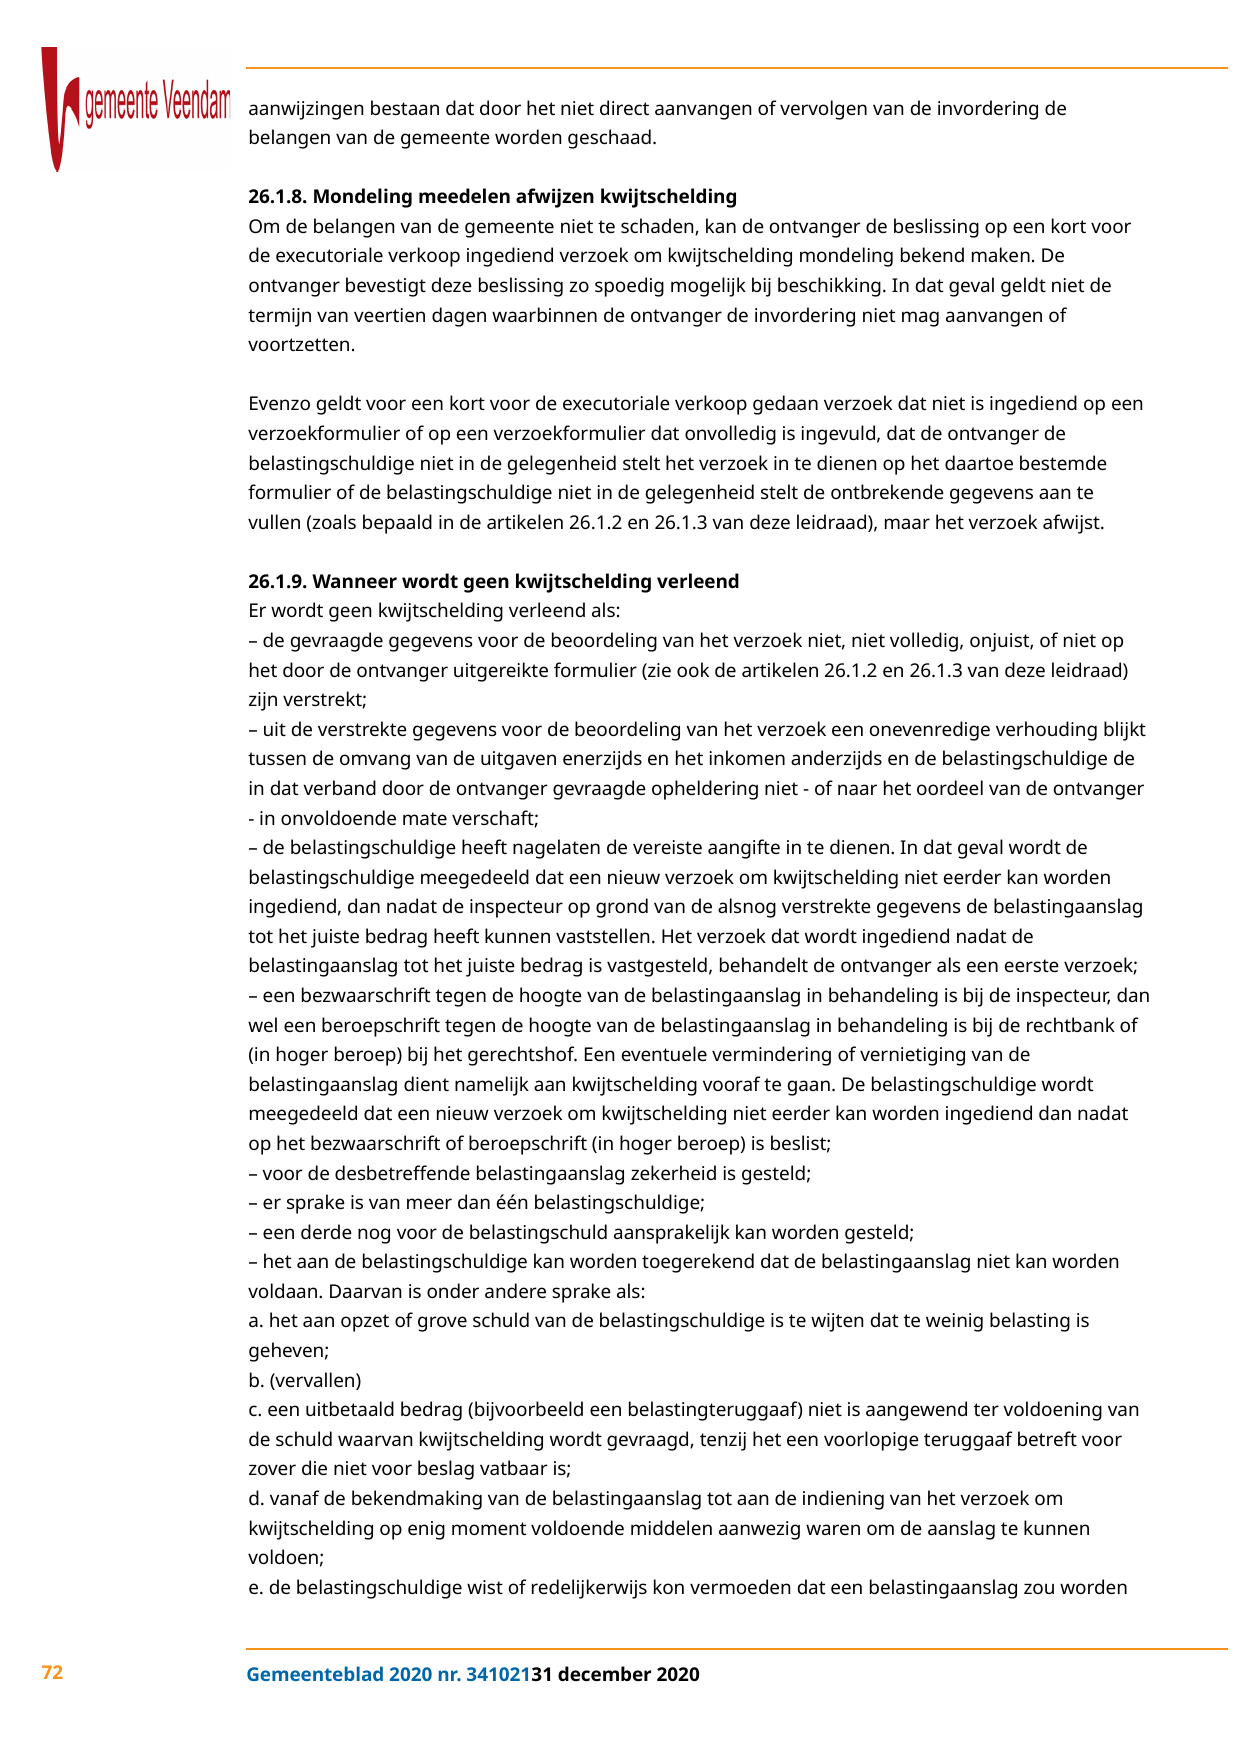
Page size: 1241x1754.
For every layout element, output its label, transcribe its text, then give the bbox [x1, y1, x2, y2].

text d. vanaf de bekendmaking van de belastingaanslag tot aan de indiening van het verzoek om kwijtschelding op enig moment voldoende middelen aanwezig waren om de aanslag te kunnen voldoen; [248, 1485, 1152, 1570]
text 26.1.9. Wanneer wordt geen kwijtschelding verleend [248, 568, 1152, 594]
text 26.1.8. Mondeling meedelen afwijzen kwijtschelding [248, 183, 1152, 209]
text – een bezwaarschrift tegen de hoogte van de belastingaanslag in behandeling is bij de inspecteur, dan wel een beroepschrift tegen de hoogte van de belastingaanslag in behandeling is bij de rechtbank of (in hoger beroep) bij het gerechtshof. Een eventuele vermindering of vernietiging van de belastingaanslag dient namelijk aan kwijtschelding vooraf te gaan. De belastingschuldige wordt meegedeeld dat een nieuw verzoek om kwijtschelding niet eerder kan worden ingediend dan nadat op het bezwaarschrift of beroepschrift (in hoger beroep) is beslist; [248, 982, 1152, 1156]
text b. (vervallen) [248, 1367, 1152, 1393]
text – een derde nog voor de belastingschuld aansprakelijk kan worden gesteld; [248, 1219, 1152, 1245]
text Om de belangen van de gemeente niet te schaden, kan de ontvanger de beslissing op een kort voor de executoriale verkoop ingediend verzoek om kwijtschelding mondeling bekend maken. De ontvanger bevestigt deze beslissing zo spoedig mogelijk bij beschikking. In dat geval geldt niet de termijn van veertien dagen waarbinnen de ontvanger de invordering niet mag aanvangen of voortzetten. [248, 213, 1152, 357]
text – er sprake is van meer dan één belastingschuldige; [248, 1189, 1152, 1215]
text c. een uitbetaald bedrag (bijvoorbeeld een belastingteruggaaf) niet is aangewend ter voldoening van de schuld waarvan kwijtschelding wordt gevraagd, tenzij het een voorlopige teruggaaf betreft voor zover die niet voor beslag vatbaar is; [248, 1396, 1152, 1481]
text – voor de desbetreffende belastingaanslag zekerheid is gesteld; [248, 1160, 1152, 1186]
text a. het aan opzet of grove schuld van de belastingschuldige is te wijten dat te weinig belasting is geheven; [248, 1308, 1152, 1363]
text – het aan de belastingschuldige kan worden toegerekend dat de belastingaanslag niet kan worden voldaan. Daarvan is onder andere sprake als: [248, 1248, 1152, 1304]
text – de gevraagde gegevens voor de beoordeling van het verzoek niet, niet volledig, onjuist, of niet op het door de ontvanger uitgereikte formulier (zie ook de artikelen 26.1.2 en 26.1.3 van deze leidraad) zijn verstrekt; [248, 627, 1152, 712]
text aanwijzingen bestaan dat door het niet direct aanvangen of vervolgen van de invordering de belangen van de gemeente worden geschaad. [248, 95, 1152, 150]
text – uit de verstrekte gegevens voor de beoordeling van het verzoek een onevenredige verhouding blijkt tussen de omvang van de uitgaven enerzijds en het inkomen anderzijds en de belastingschuldige de in dat verband door de ontvanger gevraagde opheldering niet - of naar het oordeel van de ontvanger - in onvoldoende mate verschaft; [248, 716, 1152, 831]
text – de belastingschuldige heeft nagelaten de vereiste aangifte in te dienen. In dat geval wordt de belastingschuldige meegedeeld dat een nieuw verzoek om kwijtschelding niet eerder kan worden ingediend, dan nadat de inspecteur op grond van de alsnog verstrekte gegevens de belastingaanslag tot het juiste bedrag heeft kunnen vaststellen. Het verzoek dat wordt ingediend nadat de belastingaanslag tot het juiste bedrag is vastgesteld, behandelt de ontvanger als een eerste verzoek; [248, 834, 1152, 978]
text e. de belastingschuldige wist of redelijkerwijs kon vermoeden dat een belastingaanslag zou worden [248, 1574, 1152, 1600]
text Evenzo geldt voor een kort voor de executoriale verkoop gedaan verzoek dat niet is ingediend op een verzoekformulier of op een verzoekformulier dat onvolledig is ingevuld, dat de ontvanger de belastingschuldige niet in de gelegenheid stelt het verzoek in te dienen op het daartoe bestemde formulier of de belastingschuldige niet in de gelegenheid stelt de ontbrekende gegevens aan te vullen (zoals bepaald in de artikelen 26.1.2 en 26.1.3 van deze leidraad), maar het verzoek afwijst. [248, 391, 1152, 535]
picture [41, 47, 231, 172]
text Er wordt geen kwijtschelding verleend als: [248, 598, 1152, 623]
